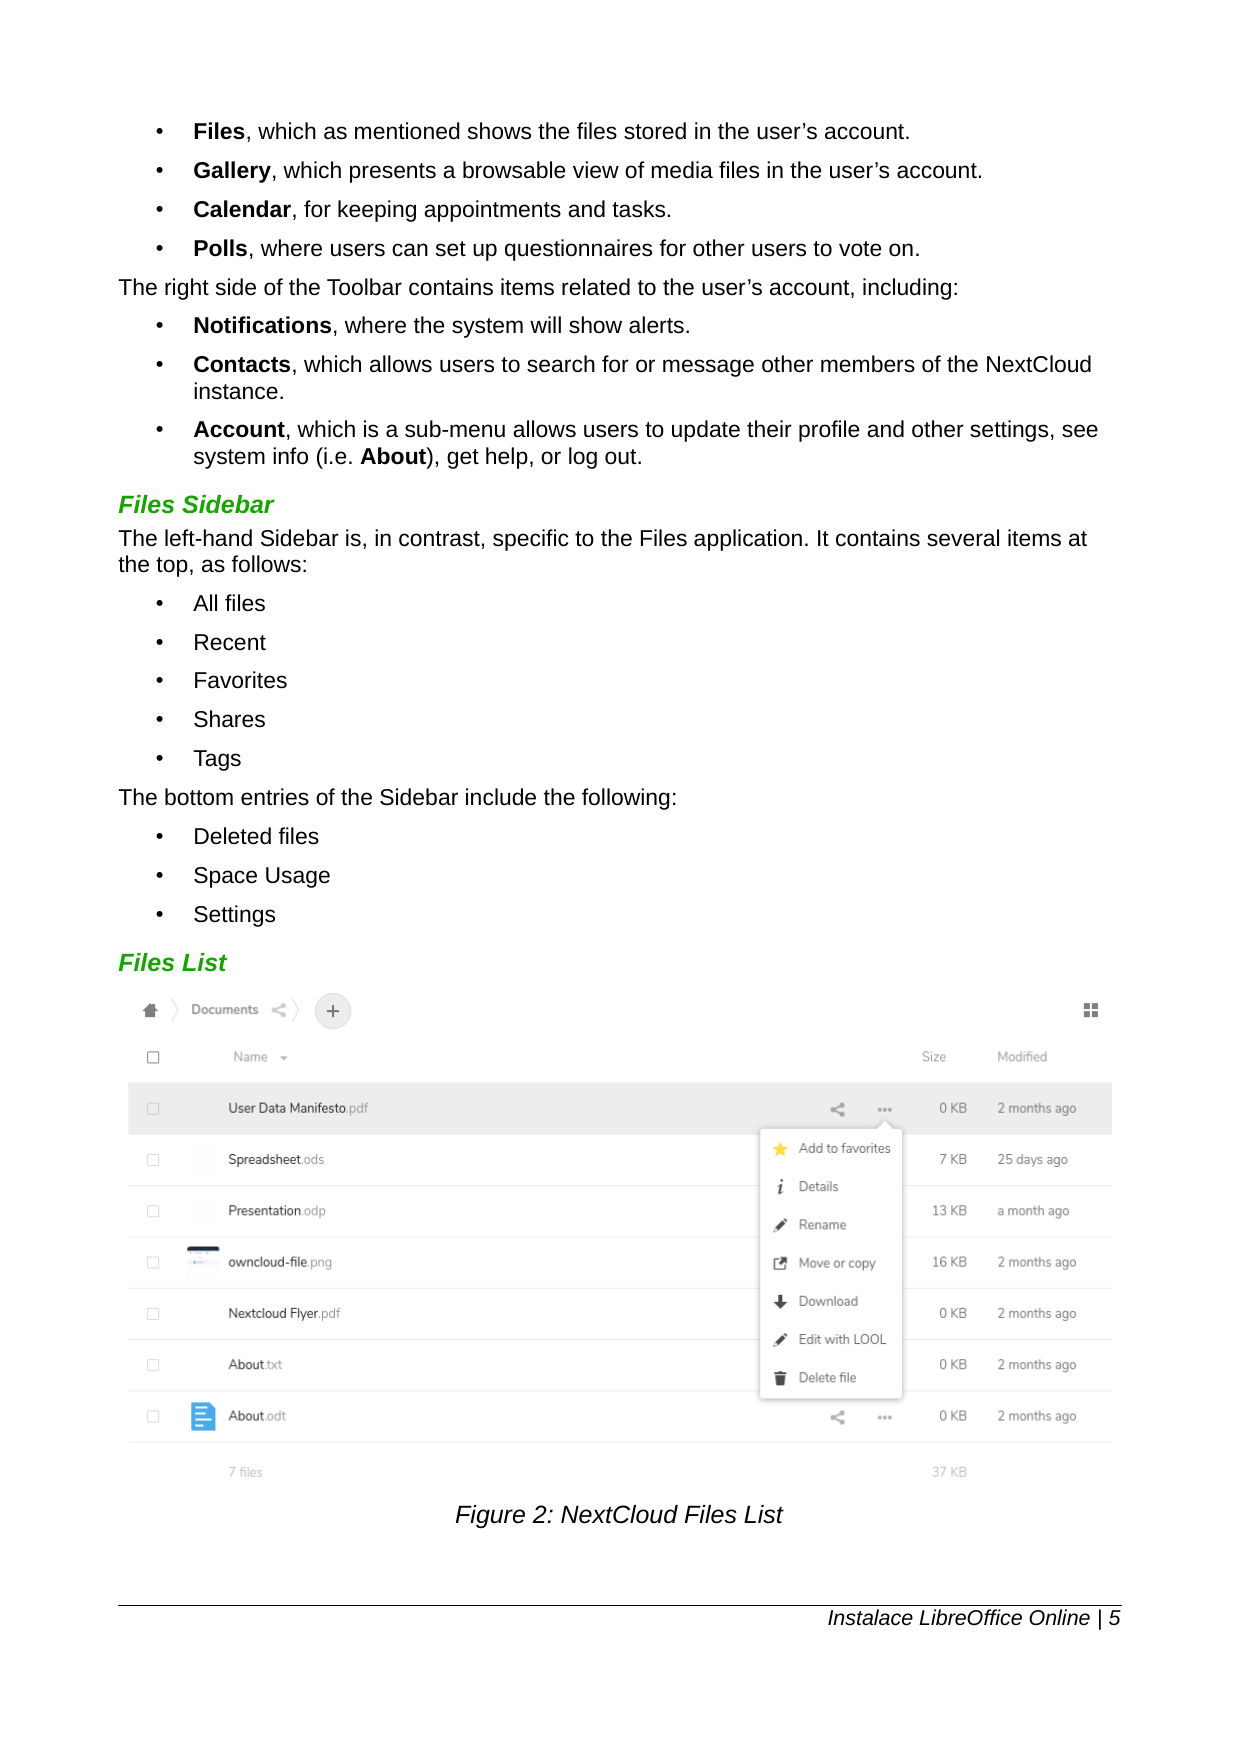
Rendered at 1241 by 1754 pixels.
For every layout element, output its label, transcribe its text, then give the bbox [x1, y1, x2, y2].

text The bottom entries of the Sidebar include the following: [118, 784, 1122, 810]
list Shares [156, 706, 1122, 733]
list Account, which is a sub-menu allows users to update their profile and other settings, see system info (i.e. About), get help, or log out. [156, 416, 1122, 469]
list Calendar, for keeping appointments and tasks. [156, 196, 1122, 222]
picture [128, 988, 1113, 1501]
list Notifications, where the system will show alerts. [156, 312, 1122, 339]
list Recent [156, 628, 1122, 655]
list Deleted files [156, 823, 1122, 849]
list Tags [156, 745, 1122, 771]
list Favorites [156, 667, 1122, 694]
list Gallery, which presents a browsable view of media files in the user’s account. [156, 157, 1122, 183]
text Figure 2: NextCloud Files List [118, 1501, 1122, 1529]
list Contacts, which allows users to search for or message other members of the NextCloud instance. [156, 351, 1122, 404]
text The left-hand Sidebar is, in contrast, specific to the Files application. It contains several items at the top, as follows: [118, 524, 1122, 577]
list Space Usage [156, 862, 1122, 888]
list All files [156, 590, 1122, 616]
list Files, which as mentioned shows the files stored in the user’s account. [156, 118, 1122, 144]
subtitle Files Sidebar [118, 490, 1122, 518]
subtitle Files List [118, 947, 1122, 976]
list Settings [156, 901, 1122, 927]
text The right side of the Toolbar contains items related to the user’s account, including: [118, 273, 1122, 300]
list Polls, where users can set up questionnaires for other users to vote on. [156, 235, 1122, 261]
